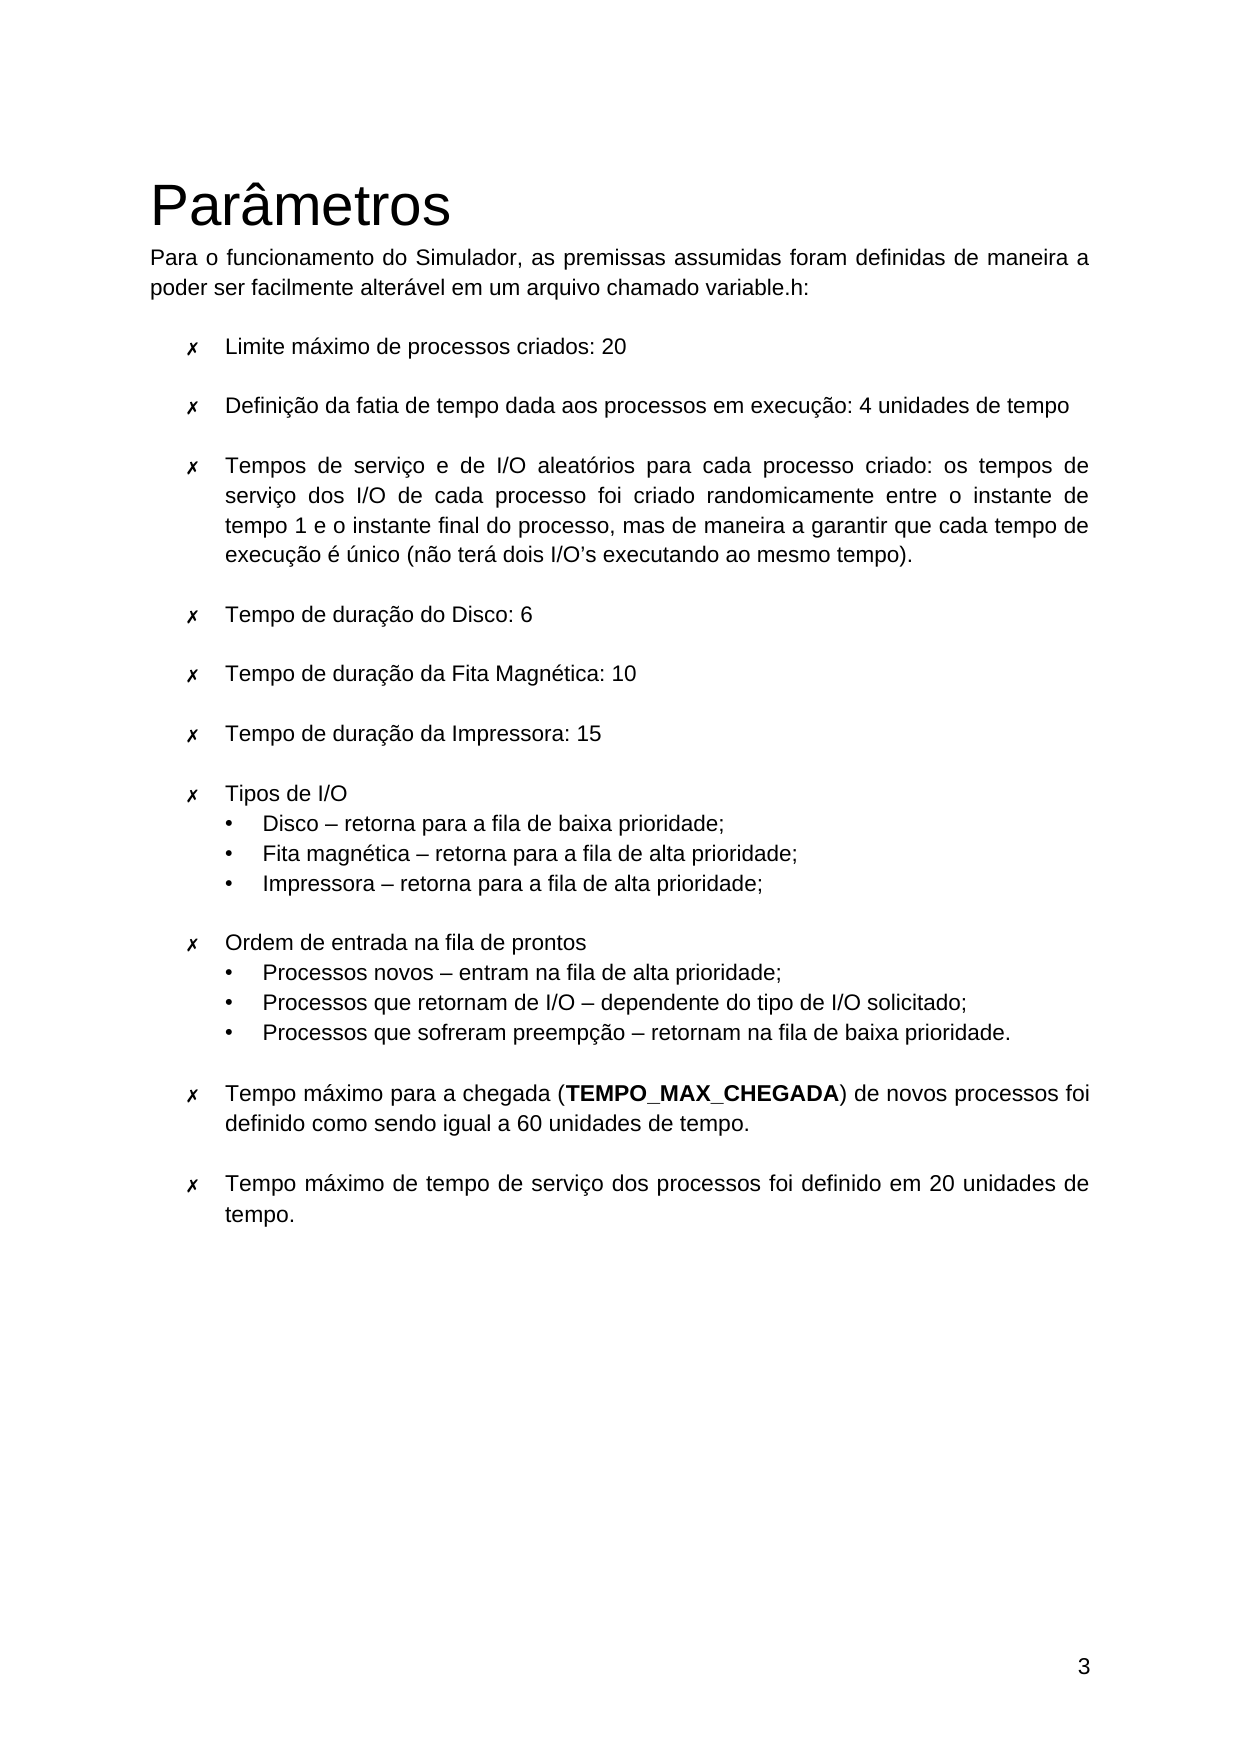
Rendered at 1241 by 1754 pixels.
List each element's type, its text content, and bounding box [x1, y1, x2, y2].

list Tempo máximo de tempo de serviço dos processos foi definido em 20 unidades de tempo. [187, 1170, 1090, 1227]
list Impressora – retorna para a fila de alta prioridade; [225, 870, 1090, 896]
list Tipos de I/O [187, 780, 1090, 806]
list Disco – retorna para a fila de baixa prioridade; [225, 810, 1090, 836]
list Tempo de duração da Fita Magnética: 10 [187, 661, 1090, 687]
list Processos que retornam de I/O – dependente do tipo de I/O solicitado; [225, 989, 1090, 1016]
list Fita magnética – retorna para a fila de alta prioridade; [225, 840, 1090, 866]
title Parâmetros [150, 171, 1090, 238]
list Limite máximo de processos criados: 20 [187, 333, 1090, 359]
list Tempo de duração do Disco: 6 [187, 601, 1090, 627]
list Processos novos – entram na fila de alta prioridade; [225, 959, 1090, 985]
list Tempo de duração da Impressora: 15 [187, 720, 1090, 746]
list Processos que sofreram preempção – retornam na fila de baixa prioridade. [225, 1019, 1090, 1046]
text Para o funcionamento do Simulador, as premissas assumidas foram definidas de maneira a poder ser facilmente alterável em um arquivo chamado variable.h: [150, 244, 1090, 300]
list Ordem de entrada na fila de prontos [187, 929, 1090, 955]
list Tempo máximo para a chegada (TEMPO_MAX_CHEGADA) de novos processos foi definido como sendo igual a 60 unidades de tempo. [187, 1080, 1090, 1136]
list Tempos de serviço e de I/O aleatórios para cada processo criado: os tempos de serviço dos I/O de cada processo foi criado randomicamente entre o instante de tempo 1 e o instante final do processo, mas de maneira a garantir que cada tempo de execução é único (não terá dois I/O’s executando ao mesmo tempo). [187, 452, 1090, 567]
list Definição da fatia de tempo dada aos processos em execução: 4 unidades de tempo [187, 393, 1090, 419]
